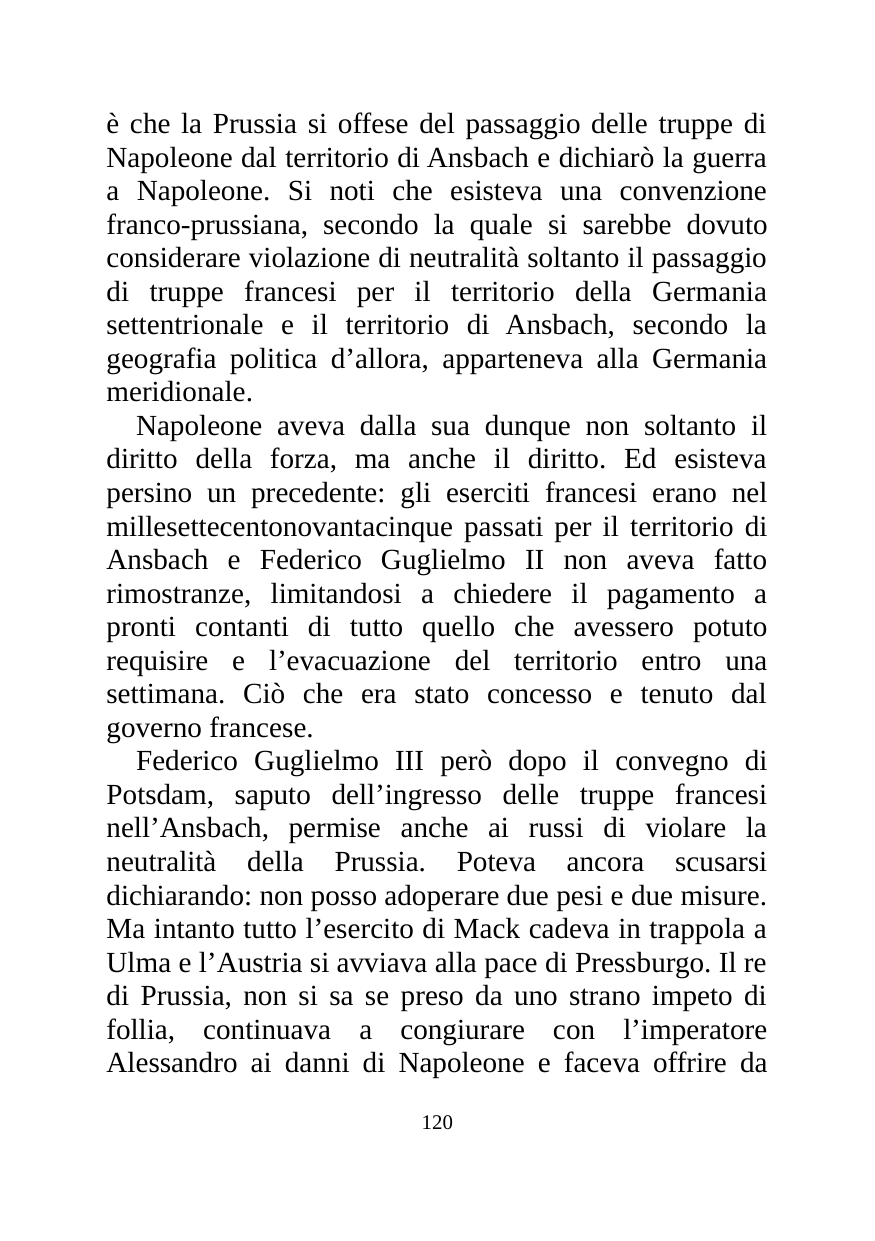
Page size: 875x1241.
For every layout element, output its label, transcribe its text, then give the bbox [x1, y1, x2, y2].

text Federico Guglielmo III però dopo il convegno di Potsdam, saputo dell’ingresso delle truppe francesi nell’Ansbach, permise anche ai russi di violare la neutralità della Prussia. Poteva ancora scusarsi dichiarando: non posso adoperare due pesi e due misure. Ma intanto tutto l’esercito di Mack cadeva in trappola a Ulma e l’Austria si avviava alla pace di Pressburgo. Il re di Prussia, non si sa se preso da uno strano impeto di follia, continuava a congiurare con l’imperatore Alessandro ai danni di Napoleone e faceva offrire da [106, 743, 768, 1079]
text Napoleone aveva dalla sua dunque non soltanto il diritto della forza, ma anche il diritto. Ed esisteva persino un precedente: gli eserciti francesi erano nel millesettecentonovantacinque passati per il territorio di Ansbach e Federico Guglielmo II non aveva fatto rimostranze, limitandosi a chiedere il pagamento a pronti contanti di tutto quello che avessero potuto requisire e l’evacuazione del territorio entro una settimana. Ciò che era stato concesso e tenuto dal governo francese. [106, 408, 768, 743]
text è che la Prussia si offese del passaggio delle truppe di Napoleone dal territorio di Ansbach e dichiarò la guerra a Napoleone. Si noti che esisteva una convenzione franco-prussiana, secondo la quale si sarebbe dovuto considerare violazione di neutralità soltanto il passaggio di truppe francesi per il territorio della Germania settentrionale e il territorio di Ansbach, secondo la geografia politica d’allora, apparteneva alla Germania meridionale. [106, 106, 768, 408]
